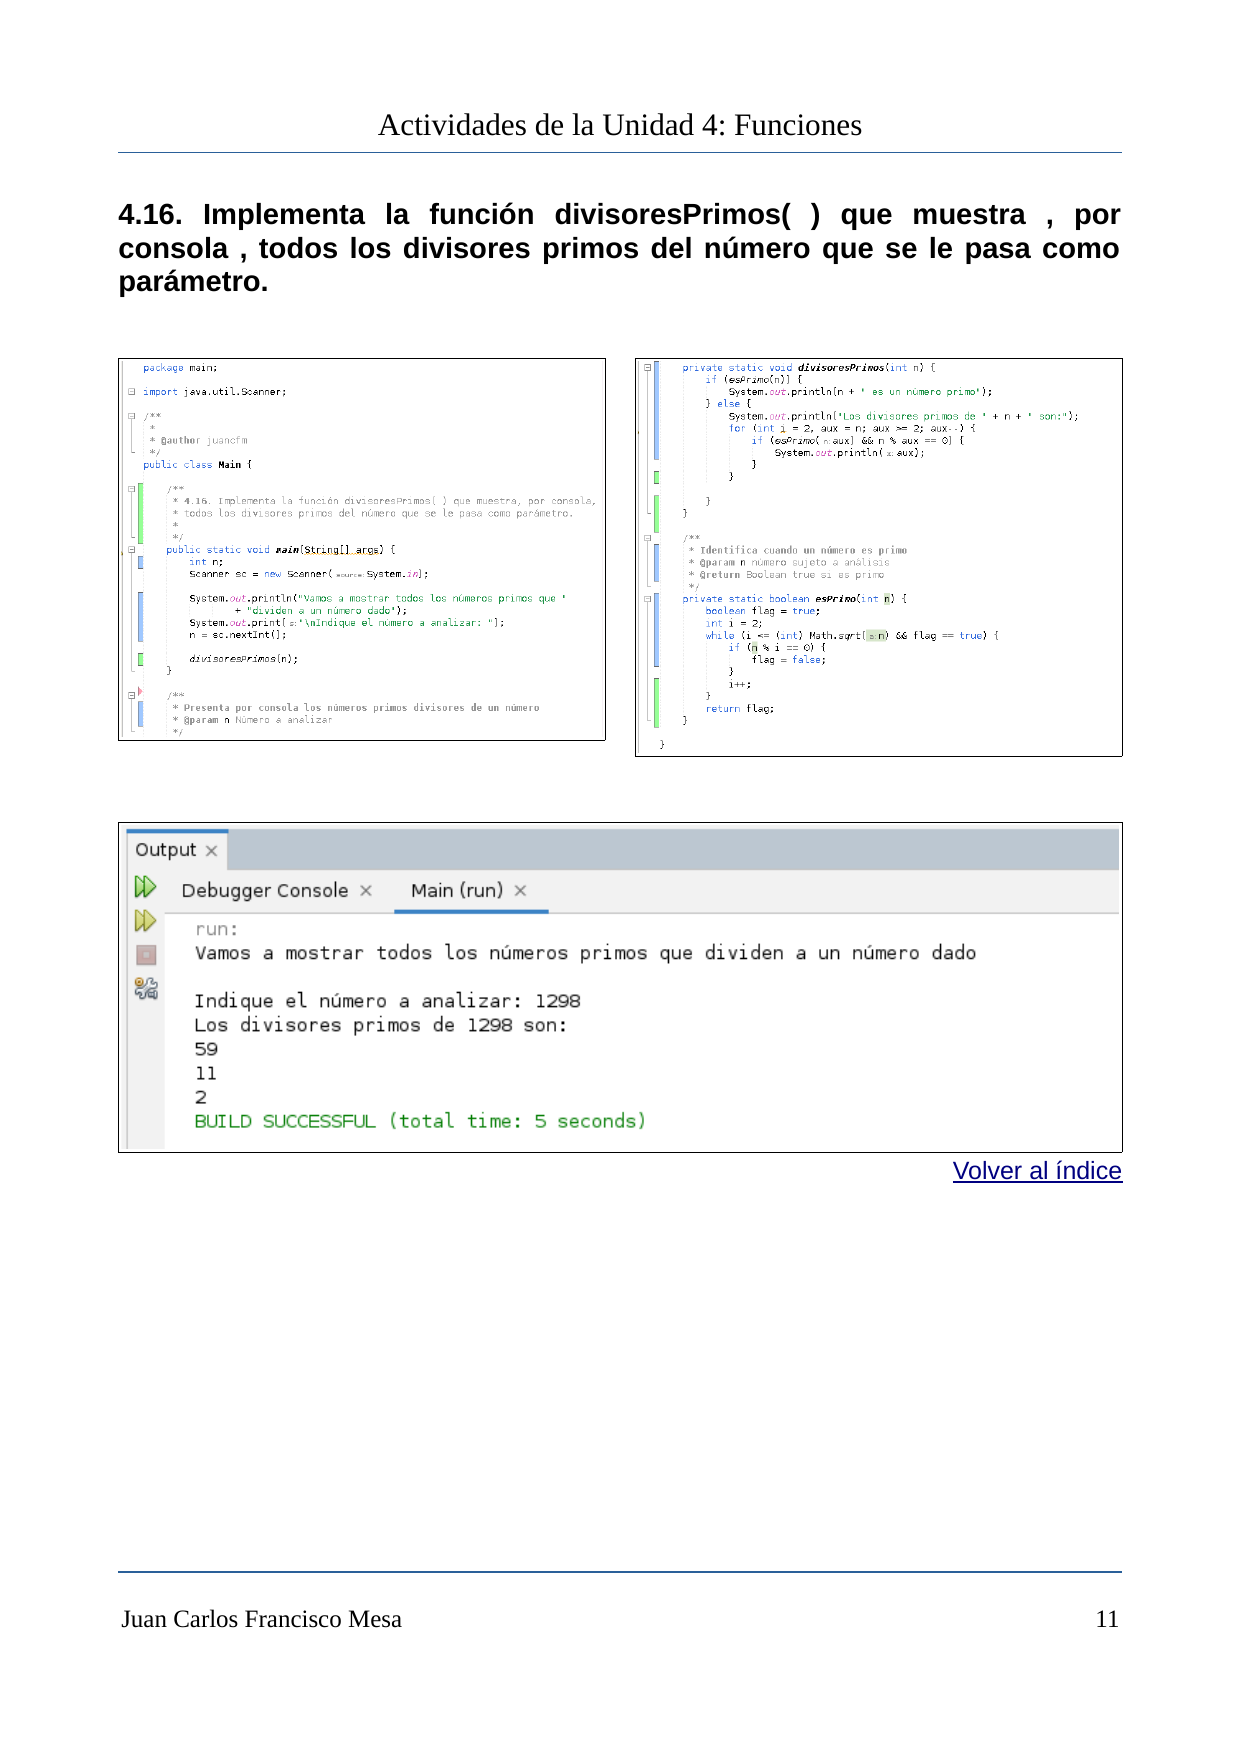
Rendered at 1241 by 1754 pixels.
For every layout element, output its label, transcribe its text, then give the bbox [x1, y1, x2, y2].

text Volver al índice [118, 1153, 1122, 1185]
picture [637, 361, 1119, 753]
subtitle 4.16. Implementa la función divisoresPrimos( ) que muestra , por consola , todos los divisores primos del número que se le pasa como parámetro. [118, 197, 1122, 298]
text [119, 823, 1122, 1152]
picture [121, 361, 603, 737]
picture [121, 825, 1119, 1149]
